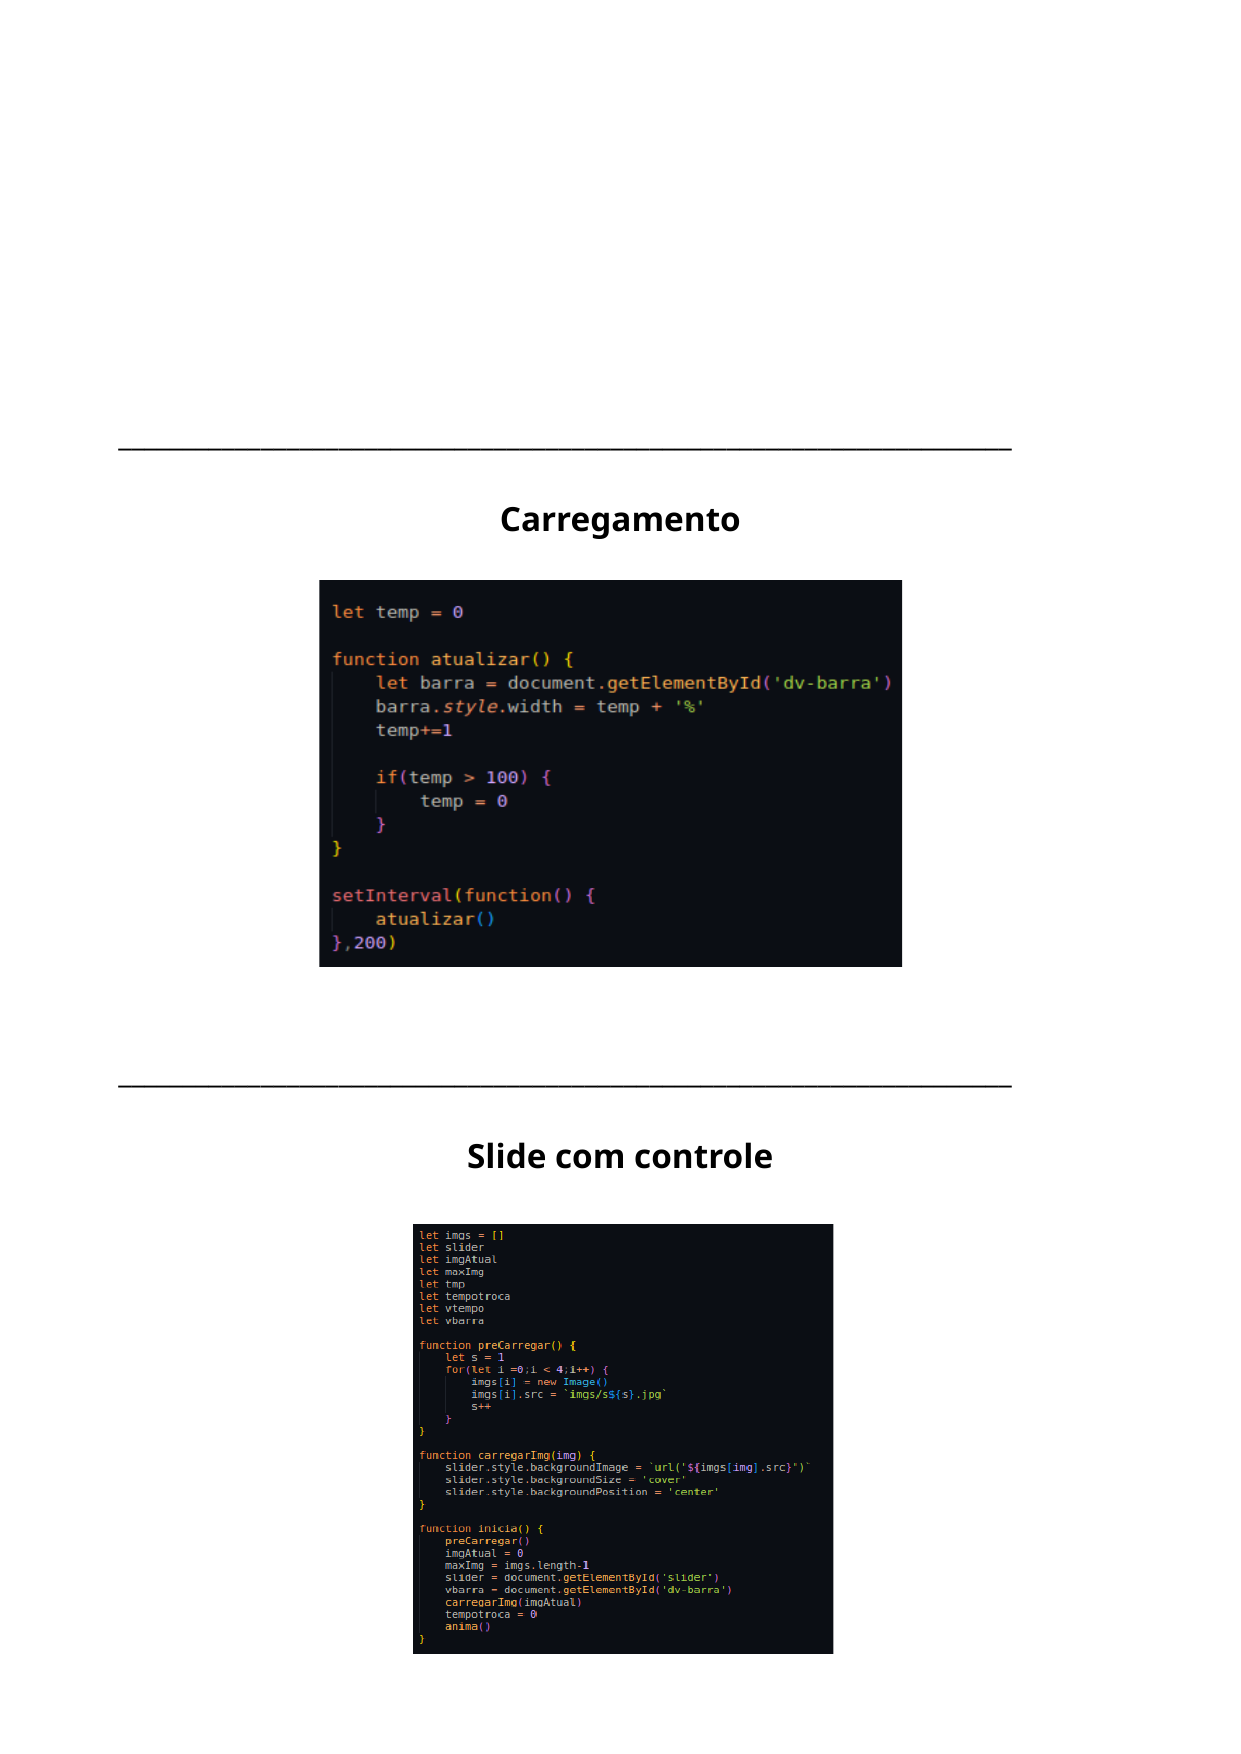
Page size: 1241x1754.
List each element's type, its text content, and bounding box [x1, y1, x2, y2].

picture [319, 580, 903, 967]
subtitle Slide com controle [118, 1133, 1122, 1178]
subtitle Carregamento [118, 496, 1122, 541]
picture [413, 1224, 834, 1654]
text _____________________________________________________________________ [118, 1052, 1122, 1092]
text _____________________________________________________________________ [118, 416, 1122, 455]
